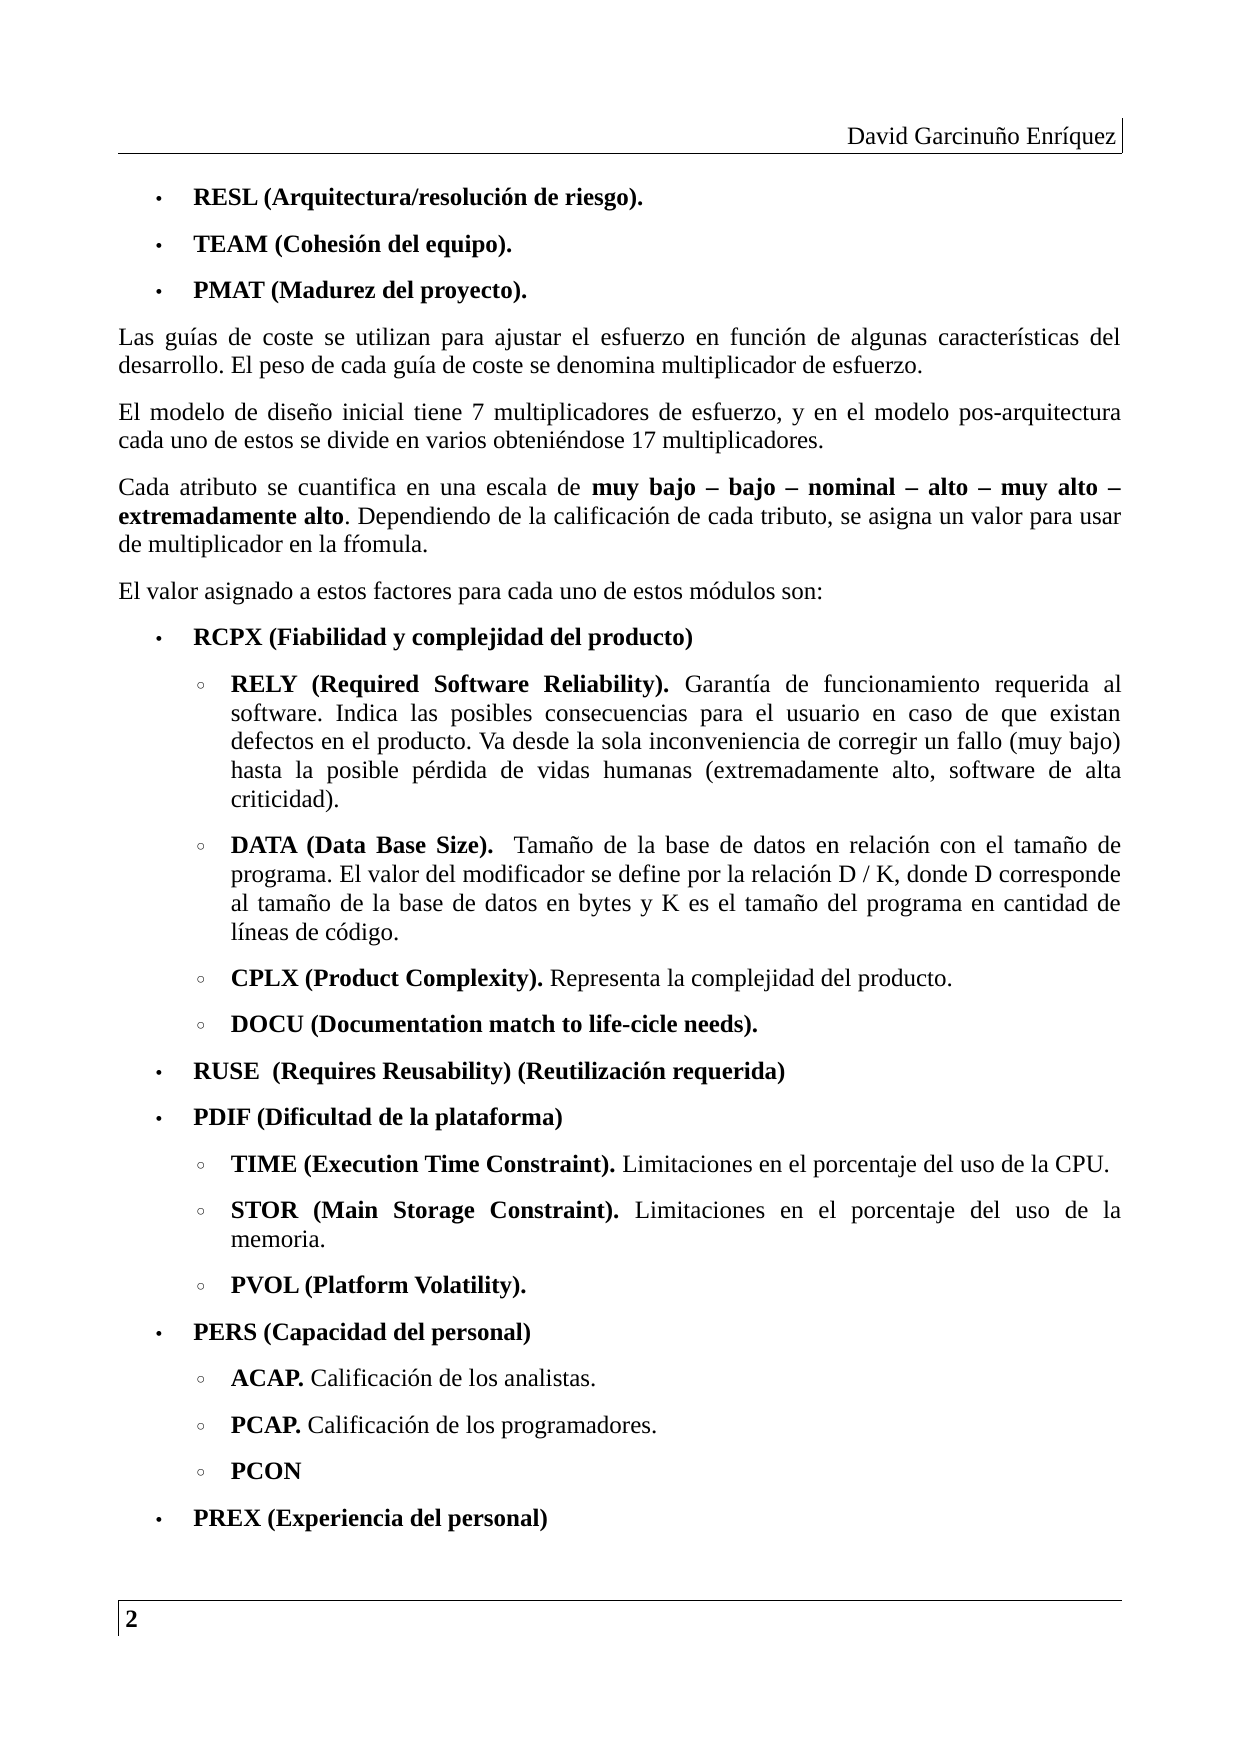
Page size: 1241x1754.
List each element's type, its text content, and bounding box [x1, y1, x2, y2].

text El modelo de diseño inicial tiene 7 multiplicadores de esfuerzo, y en el modelo pos-arquitectura cada uno de estos se divide en varios obteniéndose 17 multiplicadores. [118, 397, 1122, 454]
list RCPX (Fiabilidad y complejidad del producto) [156, 622, 1122, 651]
list ACAP. Calificación de los analistas. [193, 1363, 1122, 1392]
list RUSE (Requires Reusability) (Reutilización requerida) [156, 1056, 1122, 1085]
list TIME (Execution Time Constraint). Limitaciones en el porcentaje del uso de la CPU. [193, 1149, 1122, 1178]
list PCAP. Calificación de los programadores. [193, 1410, 1122, 1439]
text El valor asignado a estos factores para cada uno de estos módulos son: [118, 576, 1122, 605]
list STOR (Main Storage Constraint). Limitaciones en el porcentaje del uso de la memoria. [193, 1195, 1122, 1253]
list PERS (Capacidad del personal) [156, 1317, 1122, 1346]
list PREX (Experiencia del personal) [156, 1503, 1122, 1532]
list PMAT (Madurez del proyecto). [156, 275, 1122, 304]
list DOCU (Documentation match to life-cicle needs). [193, 1009, 1122, 1038]
list PVOL (Platform Volatility). [193, 1271, 1122, 1299]
text Las guías de coste se utilizan para ajustar el esfuerzo en función de algunas características del desarrollo. El peso de cada guía de coste se denomina multiplicador de esfuerzo. [118, 322, 1122, 379]
list PDIF (Dificultad de la plataforma) [156, 1102, 1122, 1131]
list DATA (Data Base Size). Tamaño de la base de datos en relación con el tamaño de programa. El valor del modificador se define por la relación D / K, donde D corresponde al tamaño de la base de datos en bytes y K es el tamaño del programa en cantidad de líneas de código. [193, 830, 1122, 945]
list RESL (Arquitectura/resolución de riesgo). [156, 182, 1122, 211]
list RELY (Required Software Reliability). Garantía de funcionamiento requerida al software. Indica las posibles consecuencias para el usuario en caso de que existan defectos en el producto. Va desde la sola inconveniencia de corregir un fallo (muy bajo) hasta la posible pérdida de vidas humanas (extremadamente alto, software de alta criticidad). [193, 669, 1122, 813]
list CPLX (Product Complexity). Representa la complejidad del producto. [193, 963, 1122, 992]
list PCON [193, 1456, 1122, 1485]
text Cada atributo se cuantifica en una escala de muy bajo – bajo – nominal – alto – muy alto – extremadamente alto. Dependiendo de la calificación de cada tributo, se asigna un valor para usar de multiplicador en la fŕomula. [118, 472, 1122, 558]
list TEAM (Cohesión del equipo). [156, 229, 1122, 257]
